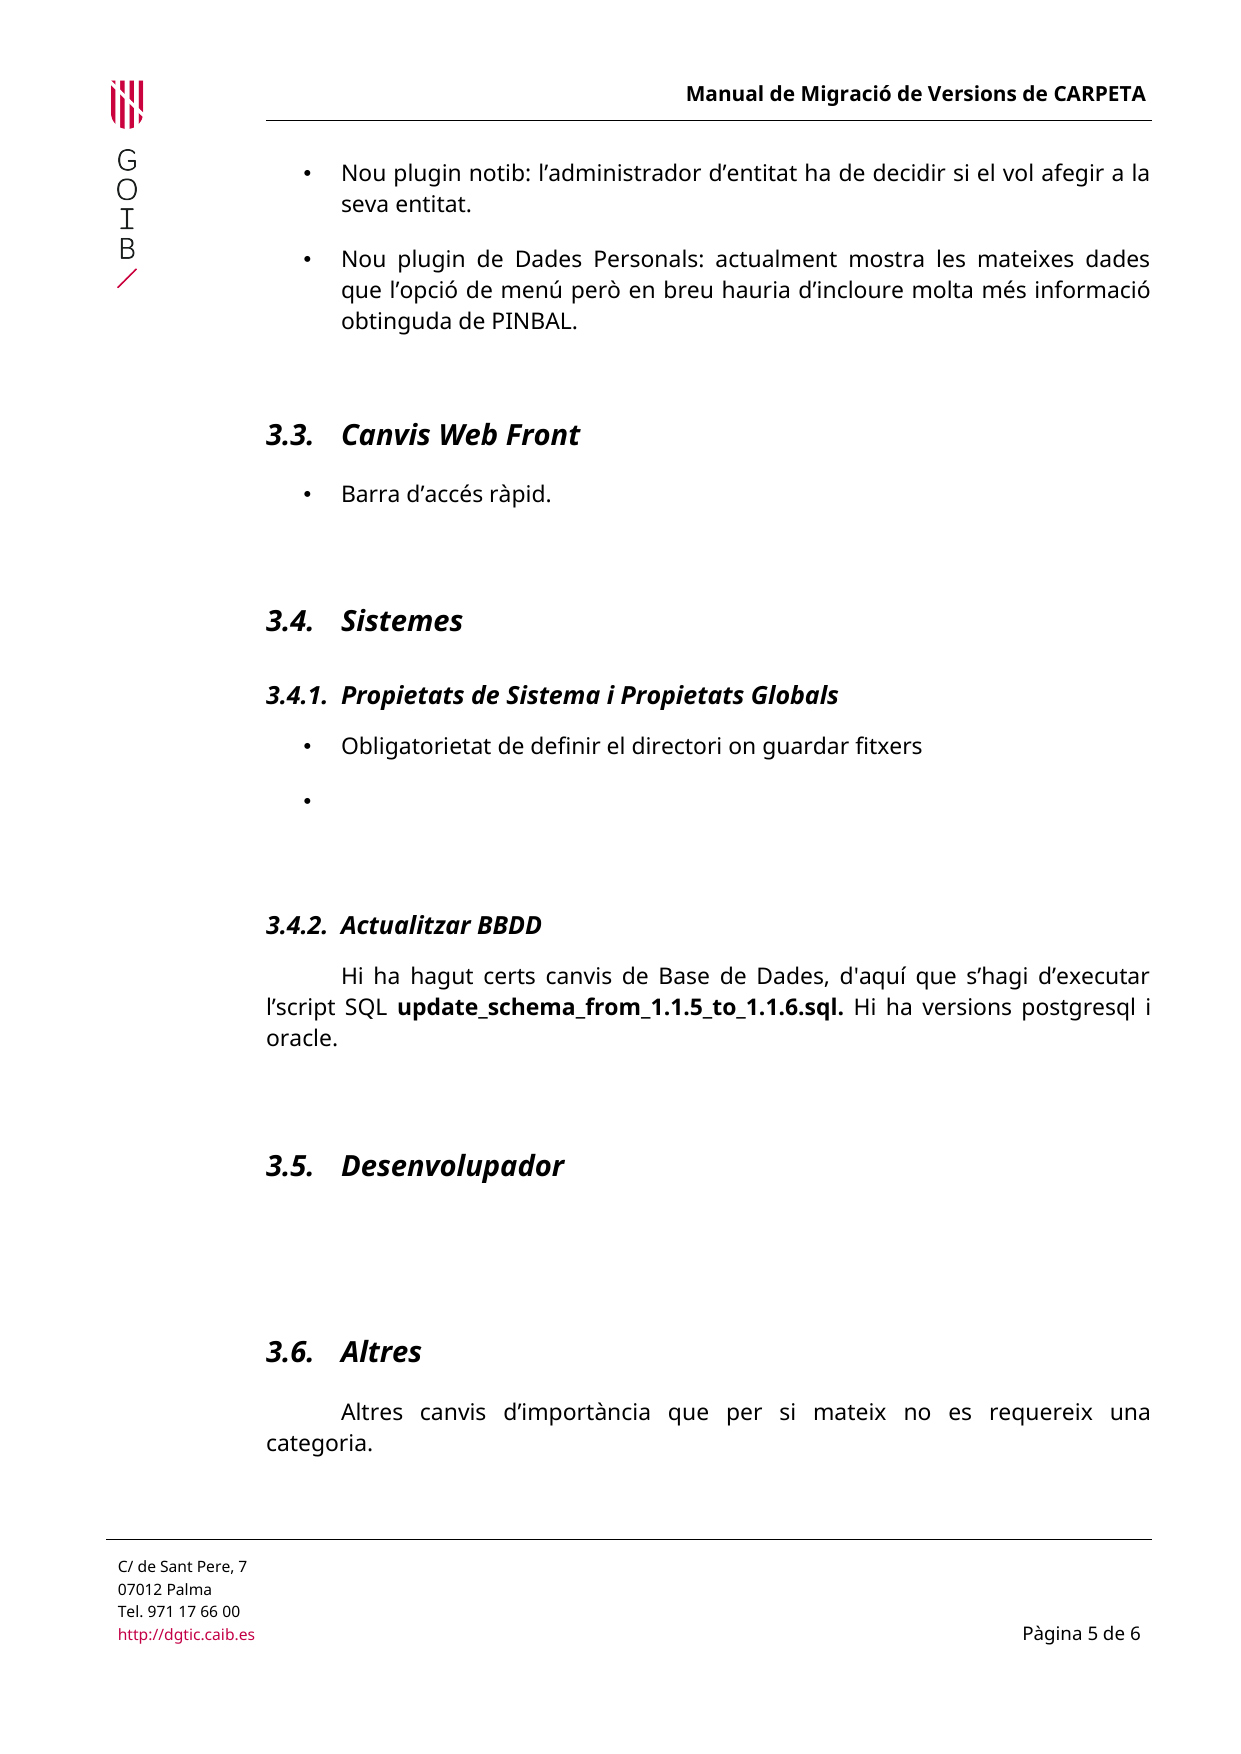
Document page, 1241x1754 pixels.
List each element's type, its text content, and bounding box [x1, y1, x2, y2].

list Hi ha hagut certs canvis de Base de Dades, d'aquí que s’hagi d’executar l’script SQL update_schema_from_1.1.5_to_1.1.6.sql. Hi ha versions postgresql i oracle. [266, 959, 1152, 1053]
list Nou plugin notib: l’administrador d’entitat ha de decidir si el vol afegir a la seva entitat. [303, 156, 1152, 219]
list Altres canvis d’importància que per si mateix no es requereix una categoria. [266, 1396, 1152, 1458]
subtitle Actualitzar BBDD [266, 907, 1152, 942]
subtitle Canvis Web Front [266, 414, 1152, 454]
subtitle Sistemes [266, 601, 1152, 640]
subtitle Desenvolupador [266, 1145, 1152, 1184]
list Barra d’accés ràpid. [303, 478, 1152, 509]
picture [82, 57, 172, 319]
list Nou plugin de Dades Personals: actualment mostra les mateixes dades que l’opció de menú però en breu hauria d’incloure molta més informació obtinguda de PINBAL. [303, 242, 1152, 336]
subtitle Altres [266, 1332, 1152, 1371]
list Obligatorietat de definir el directori on guardar fitxers [303, 730, 1152, 761]
subtitle Propietats de Sistema i Propietats Globals [266, 678, 1152, 712]
